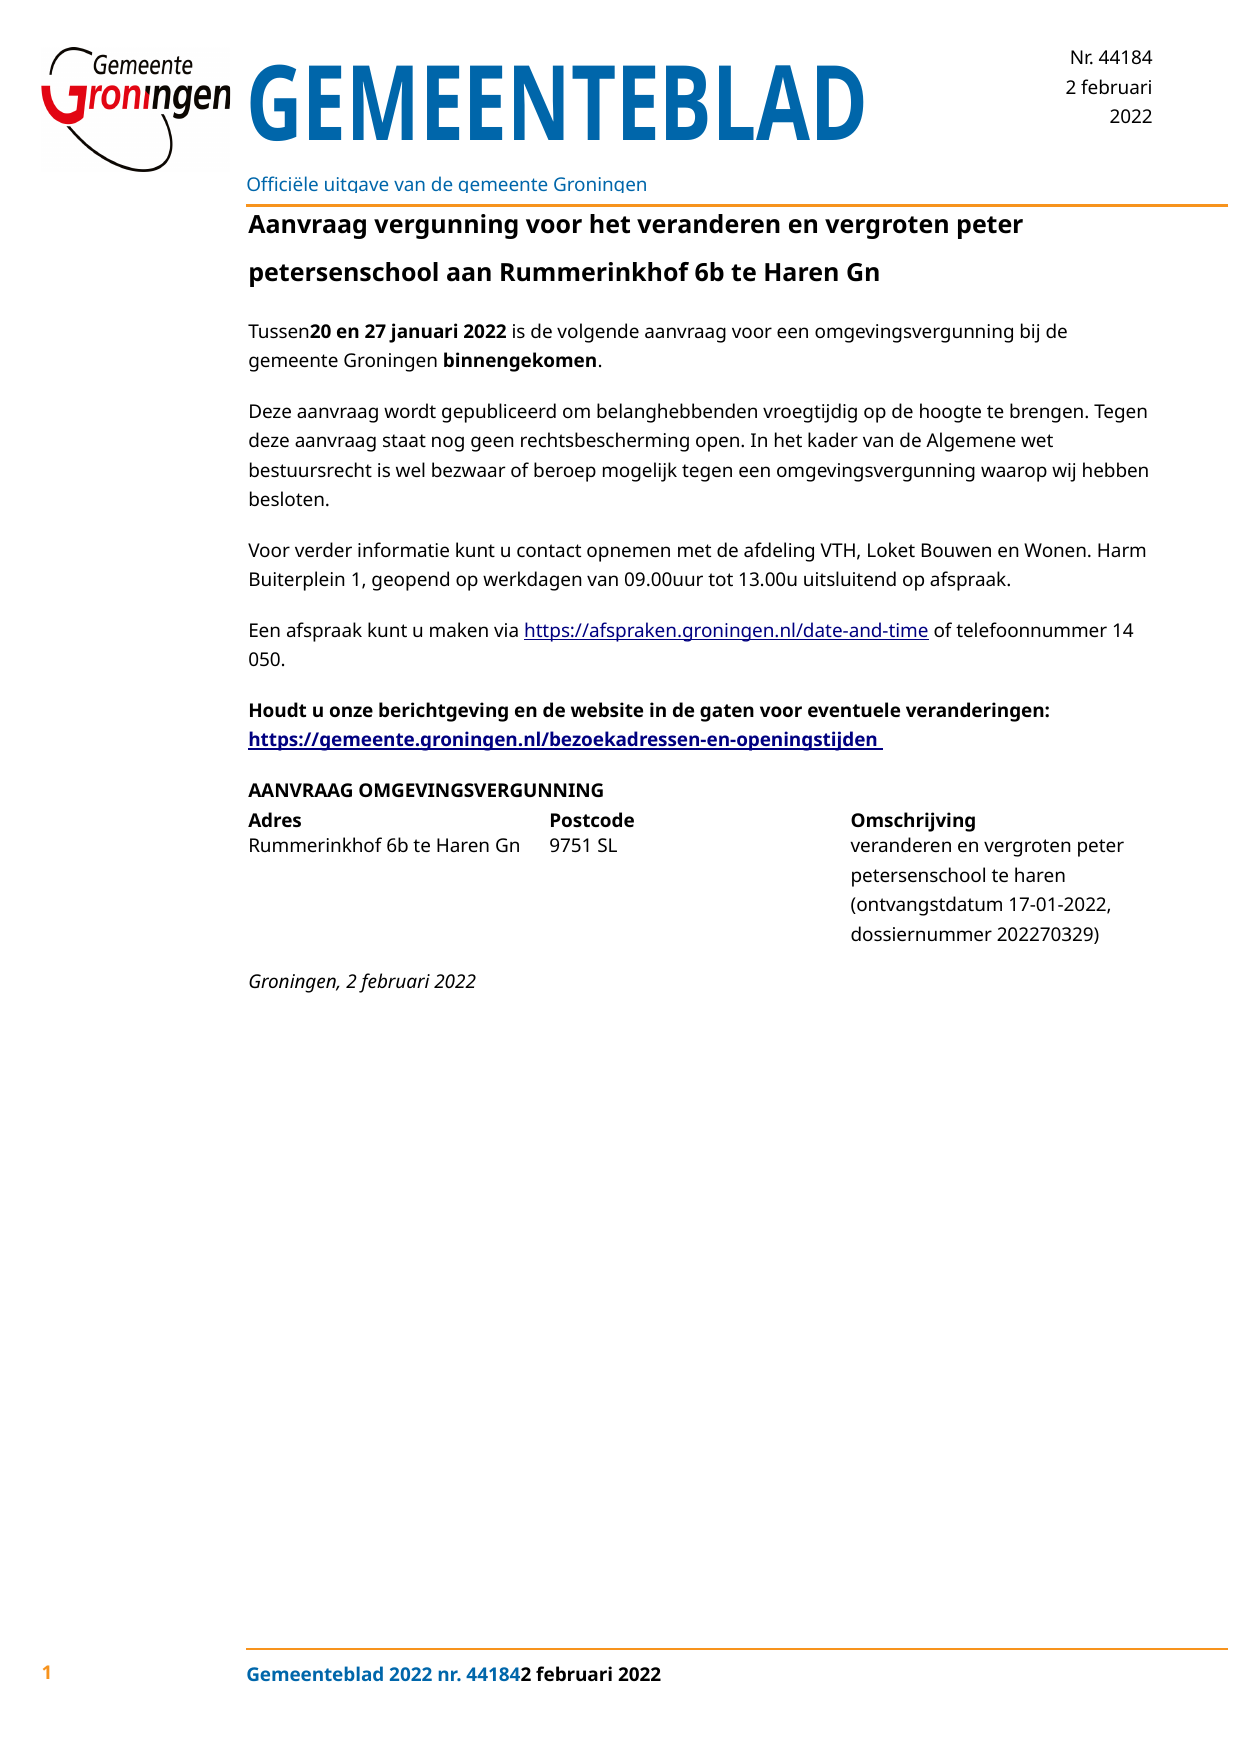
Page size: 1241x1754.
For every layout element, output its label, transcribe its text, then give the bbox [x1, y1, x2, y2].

table_cell 9751 SL [549, 833, 850, 947]
picture [41, 47, 231, 172]
table_header Postcode [549, 807, 850, 832]
table_header Omschrijving [850, 807, 1152, 832]
text Voor verder informatie kunt u contact opnemen met de afdeling VTH, Loket Bouwen en Wonen. Harm Buiterplein 1, geopend op werkdagen van 09.00uur tot 13.00u uitsluitend op afspraak. [248, 537, 1152, 592]
text AANVRAAG OMGEVINGSVERGUNNING [248, 777, 1152, 803]
text Aanvraag vergunning voor het veranderen en vergroten peter petersenschool aan Rummerinkhof 6b te Haren Gn [248, 207, 1152, 288]
table_cell Rummerinkhof 6b te Haren Gn [248, 833, 549, 947]
text Groningen, 2 februari 2022 [248, 968, 1152, 994]
text Een afspraak kunt u maken via https://afspraken.groningen.nl/date-and-time of telefoonnummer 14 050. [248, 617, 1152, 672]
text Houdt u onze berichtgeving en de website in de gaten voor eventuele veranderingen: https://gemeente.groningen.nl/bezoekadressen-en-openingstijden [248, 697, 1152, 752]
table_header Adres [248, 807, 549, 832]
text Tussen20 en 27 januari 2022 is de volgende aanvraag voor een omgevingsvergunning bij de gemeente Groningen binnengekomen. [248, 318, 1152, 373]
text Deze aanvraag wordt gepubliceerd om belanghebbenden vroegtijdig op de hoogte te brengen. Tegen deze aanvraag staat nog geen rechtsbescherming open. In het kader van de Algemene wet bestuursrecht is wel bezwaar of beroep mogelijk tegen een omgevingsvergunning waarop wij hebben besloten. [248, 398, 1152, 512]
table_cell veranderen en vergroten peter petersenschool te haren (ontvangstdatum 17-01-2022, dossiernummer 202270329) [850, 833, 1152, 947]
